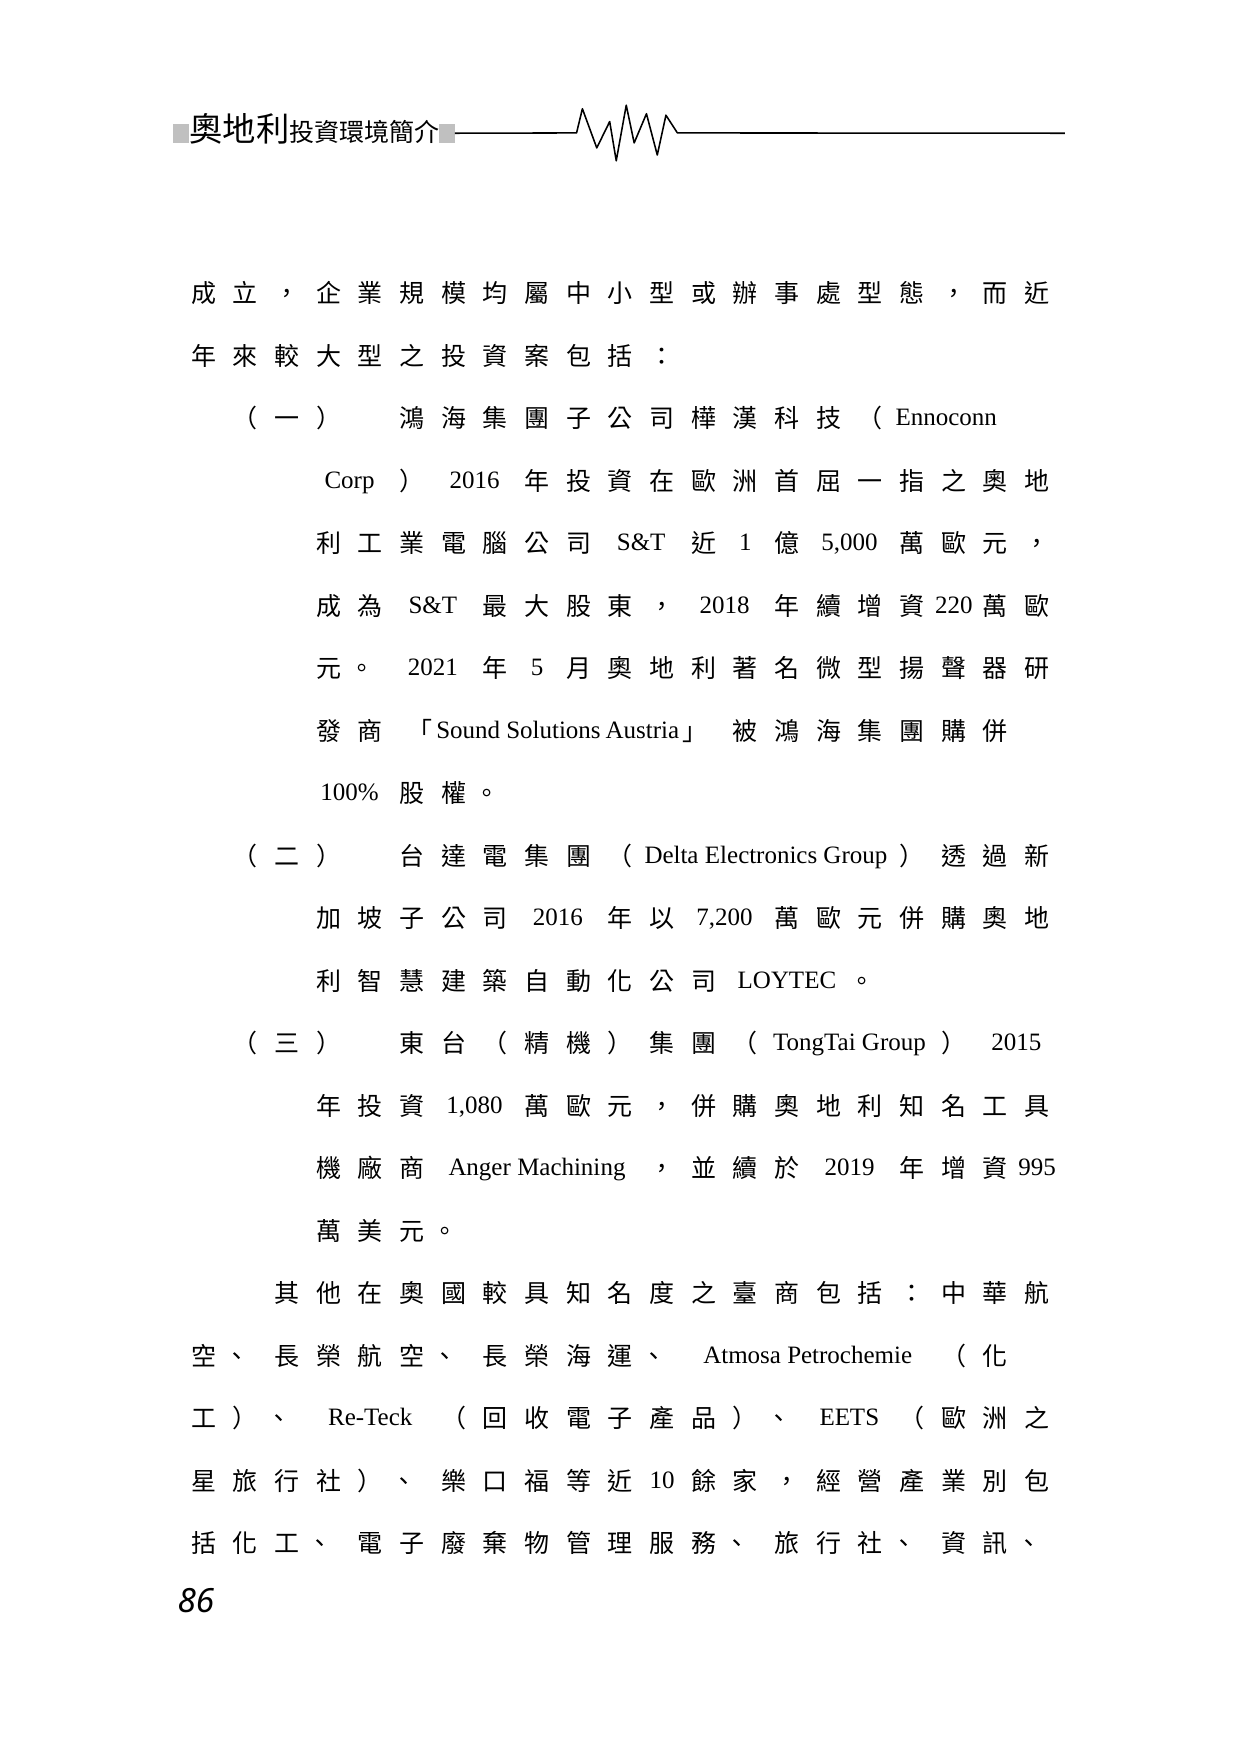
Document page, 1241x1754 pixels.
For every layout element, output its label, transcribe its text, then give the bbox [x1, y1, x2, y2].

text 其他在奧國較具知名度之臺商包括：中華航空、長榮航空、長榮海運、Atmosa Petrochemie（化工）、Re-Teck（回收電子產品）、EETS（歐洲之星旅行社）、樂口福等近10餘家，經營產業別包括化工、電子廢棄物管理服務、旅行社、資訊、 [183, 1250, 1058, 1563]
text 成立，企業規模均屬中小型或辦事處型態，而近年來較大型之投資案包括： [183, 250, 1058, 375]
text （一） 鴻海集團子公司樺漢科技（Ennoconn Corp）2016年投資在歐洲首屈一指之奧地利工業電腦公司S&T近1億5,000萬歐元，成為S&T最大股東，2018年續增資220萬歐元。2021年5月奧地利著名微型揚聲器研發商「Sound Solutions Austria」被鴻海集團購併100%股權。 [207, 375, 1058, 813]
text （二） 台達電集團（Delta Electronics Group）透過新加坡子公司2016年以7,200萬歐元併購奧地利智慧建築自動化公司LOYTEC。 [207, 813, 1058, 1000]
text （三） 東台（精機）集團（TongTai Group）2015年投資1,080萬歐元，併購奧地利知名工具機廠商Anger Machining，並續於2019年增資995萬美元。 [207, 1000, 1058, 1250]
